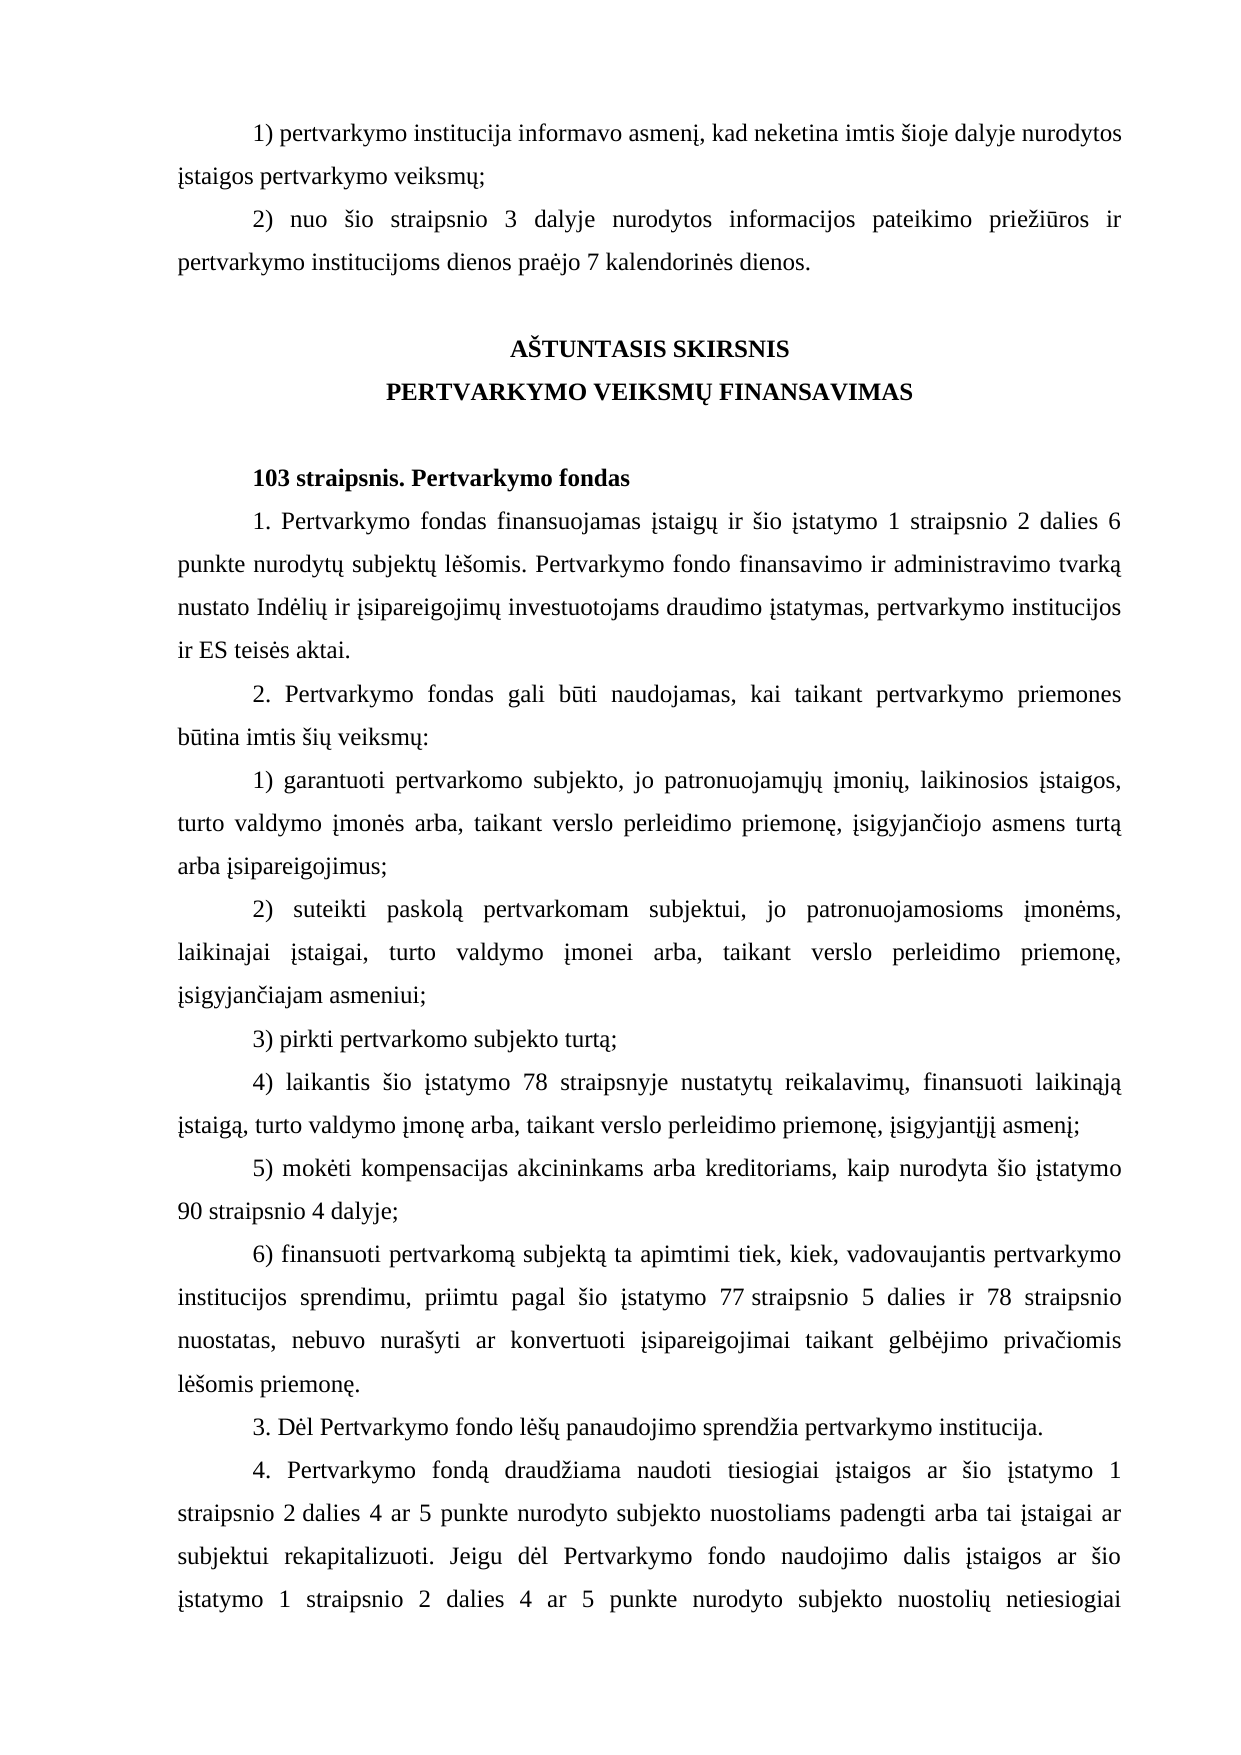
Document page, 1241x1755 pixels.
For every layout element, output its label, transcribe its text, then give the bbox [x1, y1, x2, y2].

text 2. Pertvarkymo fondas gali būti naudojamas, kai taikant pertvarkymo priemones būtina imtis šių veiksmų: [177, 679, 1122, 751]
text 2) nuo šio straipsnio 3 dalyje nurodytos informacijos pateikimo priežiūros ir pertvarkymo institucijoms dienos praėjo 7 kalendorinės dienos. [177, 204, 1122, 276]
text AŠTUNTASIS SKIRSNIS [177, 334, 1122, 362]
text 1. Pertvarkymo fondas finansuojamas įstaigų ir šio įstatymo 1 straipsnio 2 dalies 6 punkte nurodytų subjektų lėšomis. Pertvarkymo fondo finansavimo ir administravimo tvarką nustato Indėlių ir įsipareigojimų investuotojams draudimo įstatymas, pertvarkymo institucijos ir ES teisės aktai. [177, 506, 1122, 664]
text 5) mokėti kompensacijas akcininkams arba kreditoriams, kaip nurodyta šio įstatymo 90 straipsnio 4 dalyje; [177, 1153, 1122, 1225]
text 1) pertvarkymo institucija informavo asmenį, kad neketina imtis šioje dalyje nurodytos įstaigos pertvarkymo veiksmų; [177, 118, 1122, 190]
text 1) garantuoti pertvarkomo subjekto, jo patronuojamųjų įmonių, laikinosios įstaigos, turto valdymo įmonės arba, taikant verslo perleidimo priemonę, įsigyjančiojo asmens turtą arba įsipareigojimus; [177, 765, 1122, 880]
text 3) pirkti pertvarkomo subjekto turtą; [177, 1024, 1122, 1052]
text 6) finansuoti pertvarkomą subjektą ta apimtimi tiek, kiek, vadovaujantis pertvarkymo institucijos sprendimu, priimtu pagal šio įstatymo 77 straipsnio 5 dalies ir 78 straipsnio nuostatas, nebuvo nurašyti ar konvertuoti įsipareigojimai taikant gelbėjimo privačiomis lėšomis priemonę. [177, 1239, 1122, 1397]
text 4) laikantis šio įstatymo 78 straipsnyje nustatytų reikalavimų, finansuoti laikinąją įstaigą, turto valdymo įmonę arba, taikant verslo perleidimo priemonę, įsigyjantįjį asmenį; [177, 1067, 1122, 1139]
text 3. Dėl Pertvarkymo fondo lėšų panaudojimo sprendžia pertvarkymo institucija. [177, 1412, 1122, 1441]
text 4. Pertvarkymo fondą draudžiama naudoti tiesiogiai įstaigos ar šio įstatymo 1 straipsnio 2 dalies 4 ar 5 punkte nurodyto subjekto nuostoliams padengti arba tai įstaigai ar subjektui rekapitalizuoti. Jeigu dėl Pertvarkymo fondo naudojimo dalis įstaigos ar šio įstatymo 1 straipsnio 2 dalies 4 ar 5 punkte nurodyto subjekto nuostolių netiesiogiai [177, 1455, 1122, 1613]
text 2) suteikti paskolą pertvarkomam subjektui, jo patronuojamosioms įmonėms, laikinajai įstaigai, turto valdymo įmonei arba, taikant verslo perleidimo priemonę, įsigyjančiajam asmeniui; [177, 894, 1122, 1009]
text 103 straipsnis. Pertvarkymo fondas [177, 463, 1122, 492]
text PERTVARKYMO VEIKSMŲ FINANSAVIMAS [177, 377, 1122, 406]
